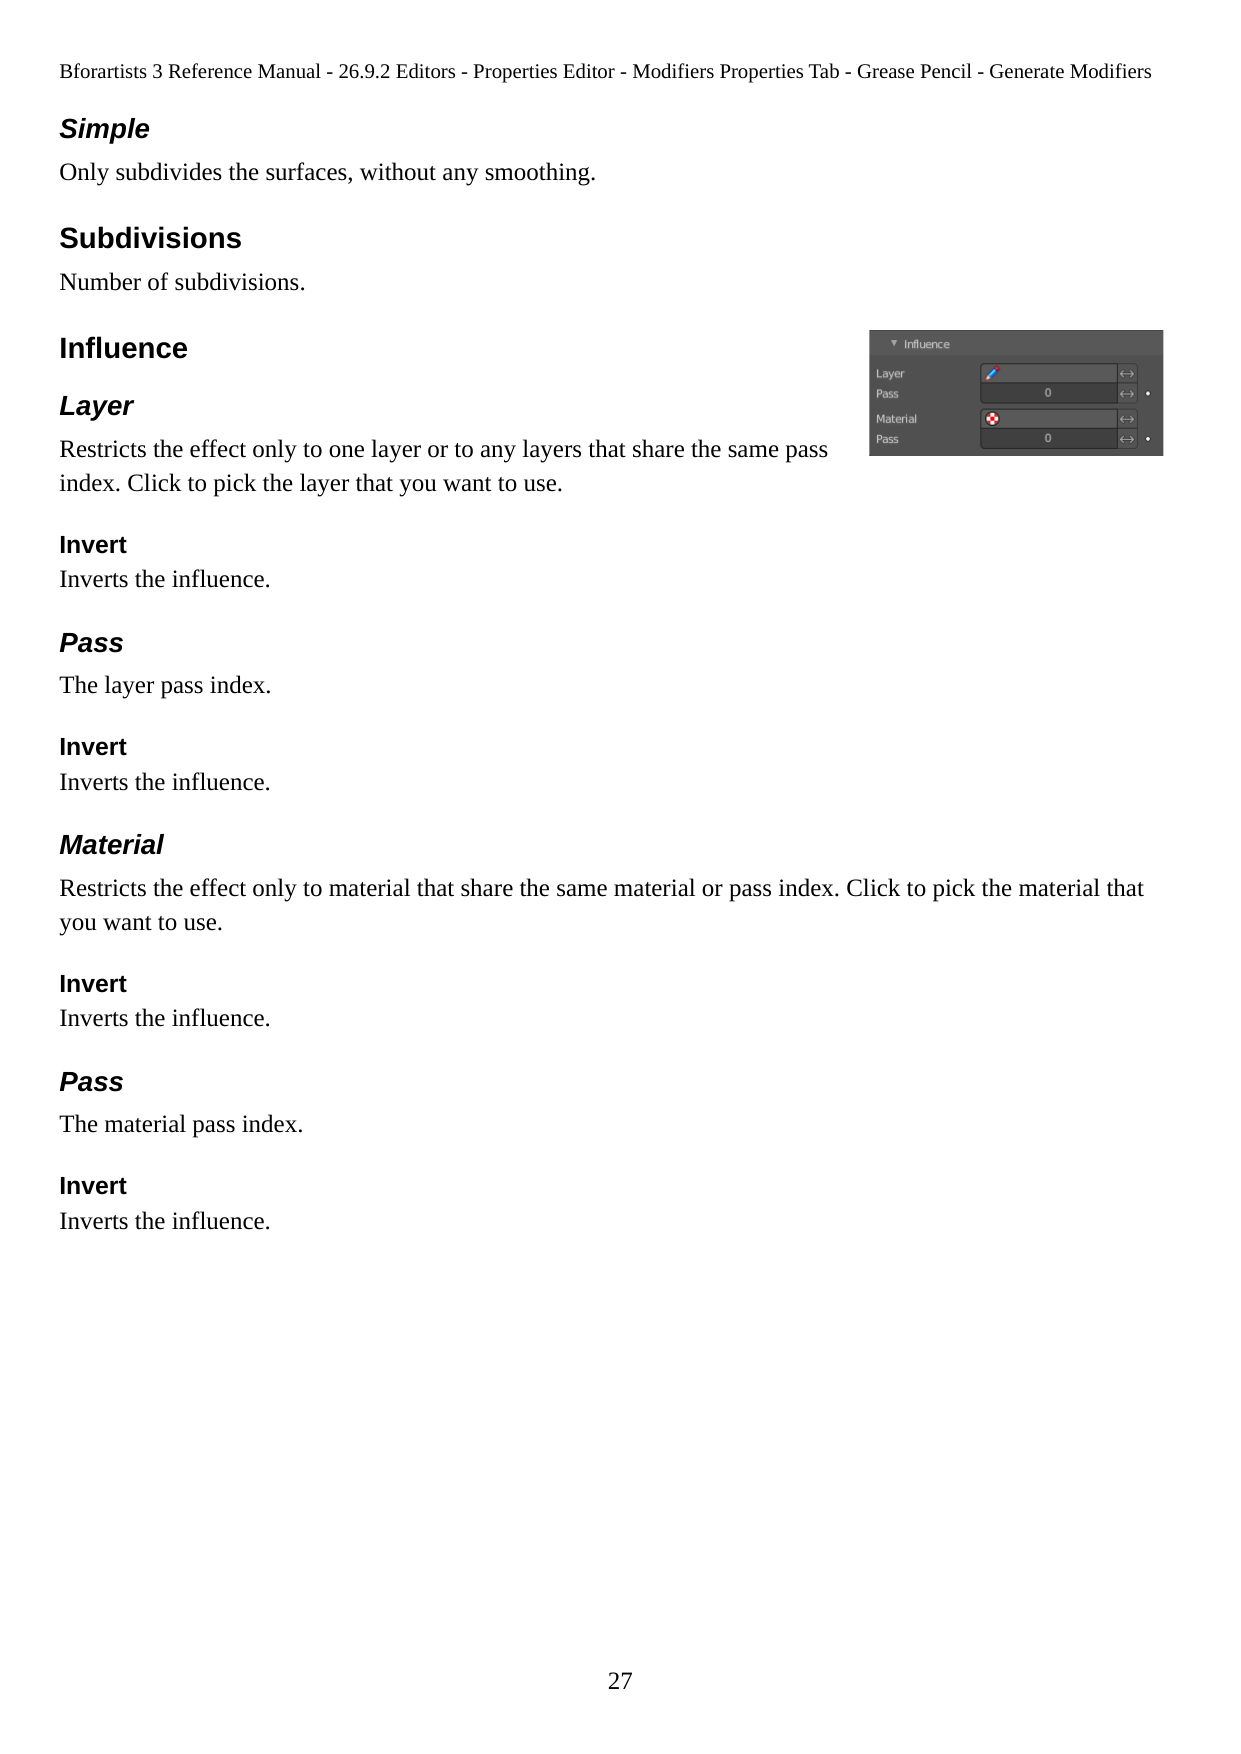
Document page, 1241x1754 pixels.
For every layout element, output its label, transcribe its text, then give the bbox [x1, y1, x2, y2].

subtitle [1164, 331, 1181, 364]
subtitle Pass [59, 626, 1181, 658]
text The material pass index. [59, 1109, 1181, 1138]
subtitle Layer [59, 389, 869, 421]
picture [869, 330, 1164, 456]
subtitle Invert [59, 1171, 1181, 1199]
subtitle Pass [59, 1065, 1181, 1097]
subtitle [1164, 389, 1181, 421]
subtitle Material [59, 828, 1181, 860]
subtitle Simple [59, 113, 1181, 144]
text Only subdivides the surfaces, without any smoothing. [59, 157, 1181, 186]
subtitle Invert [59, 969, 1181, 997]
text Restricts the effect only to material that share the same material or pass index. Click to pick the material that you want to use. [59, 873, 1181, 936]
text Inverts the influence. [59, 767, 1181, 796]
text The layer pass index. [59, 670, 1181, 699]
text Number of subdivisions. [59, 267, 1181, 296]
text Inverts the influence. [59, 1003, 1181, 1032]
subtitle Subdivisions [59, 221, 1181, 254]
subtitle Invert [59, 530, 1181, 558]
text Restricts the effect only to one layer or to any layers that share the same pass index. Click to pick the layer that you want to use. [59, 434, 1181, 497]
subtitle Influence [59, 331, 869, 364]
text Inverts the influence. [59, 564, 1181, 593]
subtitle Invert [59, 732, 1181, 761]
text Inverts the influence. [59, 1206, 1181, 1234]
